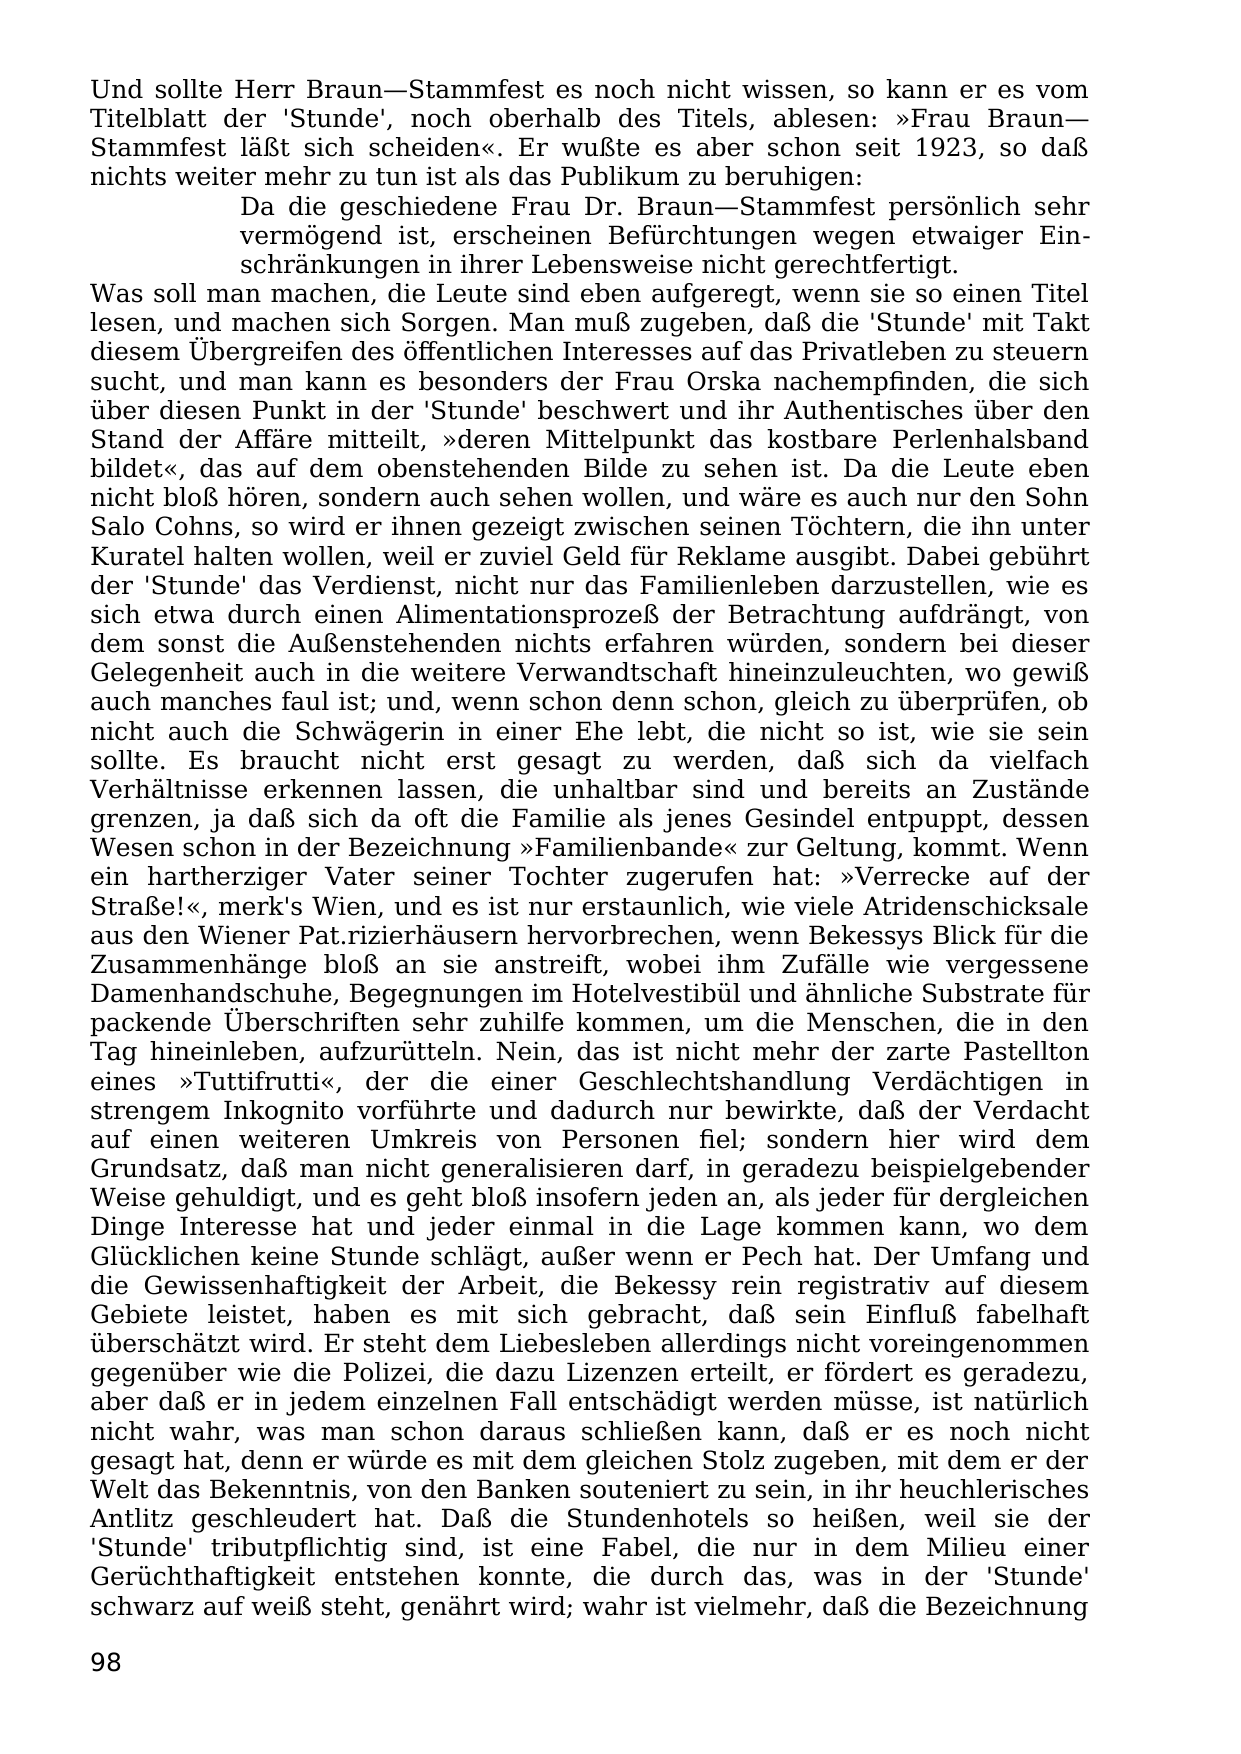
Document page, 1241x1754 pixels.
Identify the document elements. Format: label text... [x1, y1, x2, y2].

text Da die geschiedene Frau Dr. Braun—Stammfest persönlich sehr vermögend ist, erscheinen Befürchtungen wegen etwaiger Ein­schränkungen in ihrer Lebensweise nicht gerechtfertigt. [240, 192, 1091, 279]
text Und sollte Herr Braun—Stammfest es noch nicht wissen, so kann er es vom Titelblatt der 'Stunde', noch oberhalb des Titels, ablesen: »Frau Braun—Stammfest läßt sich scheiden«. Er wußte es aber schon seit 1923, so daß nichts weiter mehr zu tun ist als das Publikum zu beruhigen: [90, 75, 1091, 192]
text Was soll man machen, die Leute sind eben aufgeregt, wenn sie so einen Titel lesen, und machen sich Sorgen. Man muß zugeben, daß die 'Stunde' mit Takt diesem Übergreifen des öffentlichen Interesses auf das Privatleben zu steuern sucht, und man kann es besonders der Frau Orska nachempfinden, die sich über diesen Punkt in der 'Stunde' beschwert und ihr Authentisches über den Stand der Affäre mitteilt, »deren Mittelpunkt das kostbare Perlenhalsband bildet«, das auf dem obenstehenden Bilde zu sehen ist. Da die Leute eben nicht bloß hören, sondern auch sehen wollen, und wäre es auch nur den Sohn Salo Cohns, so wird er ihnen gezeigt zwischen seinen Töchtern, die ihn unter Kuratel halten wollen, weil er zuviel Geld für Reklame ausgibt. Dabei gebührt der 'Stunde' das Verdienst, nicht nur das Familienleben darzustellen, wie es sich etwa durch einen Alimentationsprozeß der Betrachtung aufdrängt, von dem sonst die Außenstehenden nichts erfahren würden, sondern bei dieser Gelegenheit auch in die weitere Verwandtschaft hineinzuleuchten, wo gewiß auch manches faul ist; und, wenn schon denn schon, gleich zu überprüfen, ob nicht auch die Schwägerin in einer Ehe lebt, die nicht so ist, wie sie sein sollte. Es braucht nicht erst gesagt zu werden, daß sich da vielfach Verhältnisse erkennen lassen, die unhaltbar sind und bereits an Zustände grenzen, ja daß sich da oft die Familie als jenes Gesindel entpuppt, dessen Wesen schon in der Bezeichnung »Familienbande« zur Geltung, kommt. Wenn ein hartherziger Vater seiner Tochter zugerufen hat: »Verrecke auf der Straße!«, merk's Wien, und es ist nur erstaunlich, wie viele Atridenschicksale aus den Wiener Pat.rizierhäusern hervorbrechen, wenn Bekessys Blick für die Zusammenhänge bloß an sie anstreift, wobei ihm Zufälle wie vergessene Damenhandschuhe, Begegnungen im Hotelvestibül und ähnliche Substrate für packende Überschriften sehr zuhilfe kommen, um die Menschen, die in den Tag hineinleben, aufzurütteln. Nein, das ist nicht mehr der zarte Pastellton eines »Tuttifrutti«, der die einer Geschlechtshandlung Verdächtigen in strengem Inkognito vorführte und dadurch nur bewirkte, daß der Verdacht auf einen weiteren Umkreis von Personen fiel; sondern hier wird dem Grundsatz, daß man nicht generalisieren darf, in geradezu beispielgebender Weise gehuldigt, und es geht bloß insofern jeden an, als jeder für dergleichen Dinge Interesse hat und jeder einmal in die Lage kommen kann, wo dem Glücklichen keine Stunde schlägt, außer wenn er Pech hat. Der Umfang und die Gewissenhaftigkeit der Arbeit, die Bekessy rein registrativ auf diesem Gebiete leistet, haben es mit sich gebracht, daß sein Einfluß fabelhaft überschätzt wird. Er steht dem Liebesleben allerdings nicht voreingenommen gegenüber wie die Polizei, die dazu Lizenzen erteilt, er fördert es geradezu, aber daß er in jedem einzelnen Fall entschädigt werden müsse, ist natürlich nicht wahr, was man schon daraus schließen kann, daß er es noch nicht gesagt hat, denn er würde es mit dem gleichen Stolz zugeben, mit dem er der Welt das Bekenntnis, von den Banken souteniert zu sein, in ihr heuchlerisches Antlitz geschleudert hat. Daß die Stundenhotels so heißen, weil sie der 'Stunde' tributpflichtig sind, ist eine Fabel, die nur in dem Milieu einer Gerüchthaftigkeit entstehen konnte, die durch das, was in der 'Stunde' schwarz auf weiß steht, genährt wird; wahr ist vielmehr, daß die Bezeichnung [90, 279, 1091, 1621]
